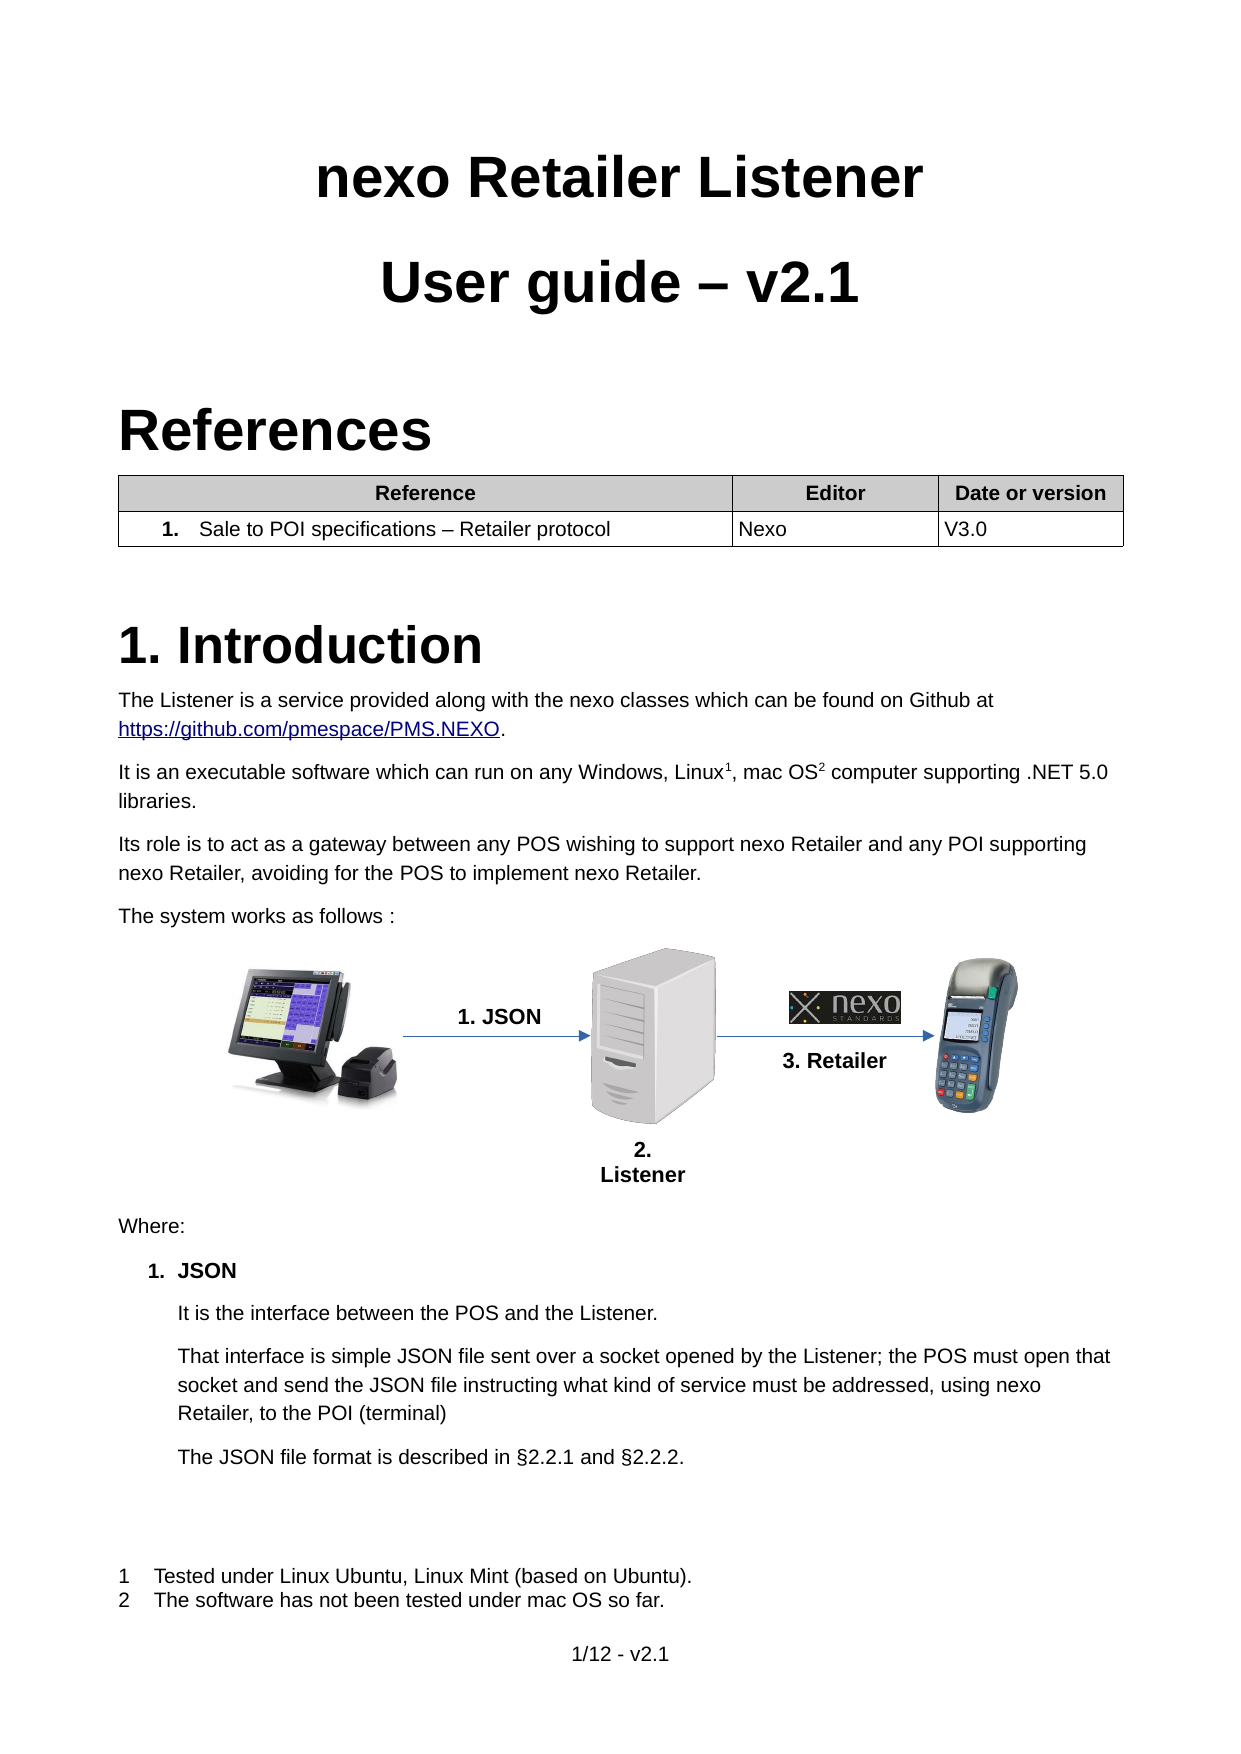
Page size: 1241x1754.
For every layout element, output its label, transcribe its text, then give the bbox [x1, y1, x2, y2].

subtitle References [118, 396, 1122, 463]
text That interface is simple JSON file sent over a socket opened by the Listener; the POS must open that socket and send the JSON file instructing what kind of service must be addressed, using nexo Retailer, to the POI (terminal) [177, 1344, 1122, 1425]
text The software has not been tested under mac OS so far. [118, 1588, 1122, 1612]
text The JSON file format is described in §2.2.1 and §2.2.2. [177, 1444, 1122, 1468]
text Its role is to act as a gateway between any POS wishing to support nexo Retailer and any POI supporting nexo Retailer, avoiding for the POS to implement nexo Retailer. [118, 832, 1122, 884]
picture [221, 961, 404, 1110]
text The system works as follows : [118, 904, 1122, 928]
text It is the interface between the POS and the Listener. [177, 1300, 1122, 1324]
table_header Editor [733, 476, 938, 511]
table_header Date or version [939, 476, 1123, 511]
table_cell Sale to POI specifications – Retailer protocol [119, 512, 732, 546]
text Where: [118, 1214, 1122, 1238]
list JSON [148, 1258, 1093, 1283]
text The Listener is a service provided along with the nexo classes which can be found on Github at https://github.com/pmespace/PMS.NEXO. [118, 688, 1122, 740]
picture [590, 947, 717, 1125]
subtitle User guide – v2.1 [118, 248, 1122, 315]
table_cell Nexo [733, 512, 938, 546]
text Tested under Linux Ubuntu, Linux Mint (based on Ubuntu). [118, 1564, 1122, 1588]
picture [789, 991, 901, 1024]
table_header Reference [119, 476, 732, 511]
subtitle nexo Retailer Listener [118, 143, 1122, 210]
text It is an executable software which can run on any Windows, Linux, mac OS computer supporting .NET 5.0 libraries. [118, 760, 1122, 812]
table_cell V3.0 [939, 512, 1123, 546]
picture [934, 957, 1019, 1114]
subtitle Introduction [118, 615, 1122, 675]
